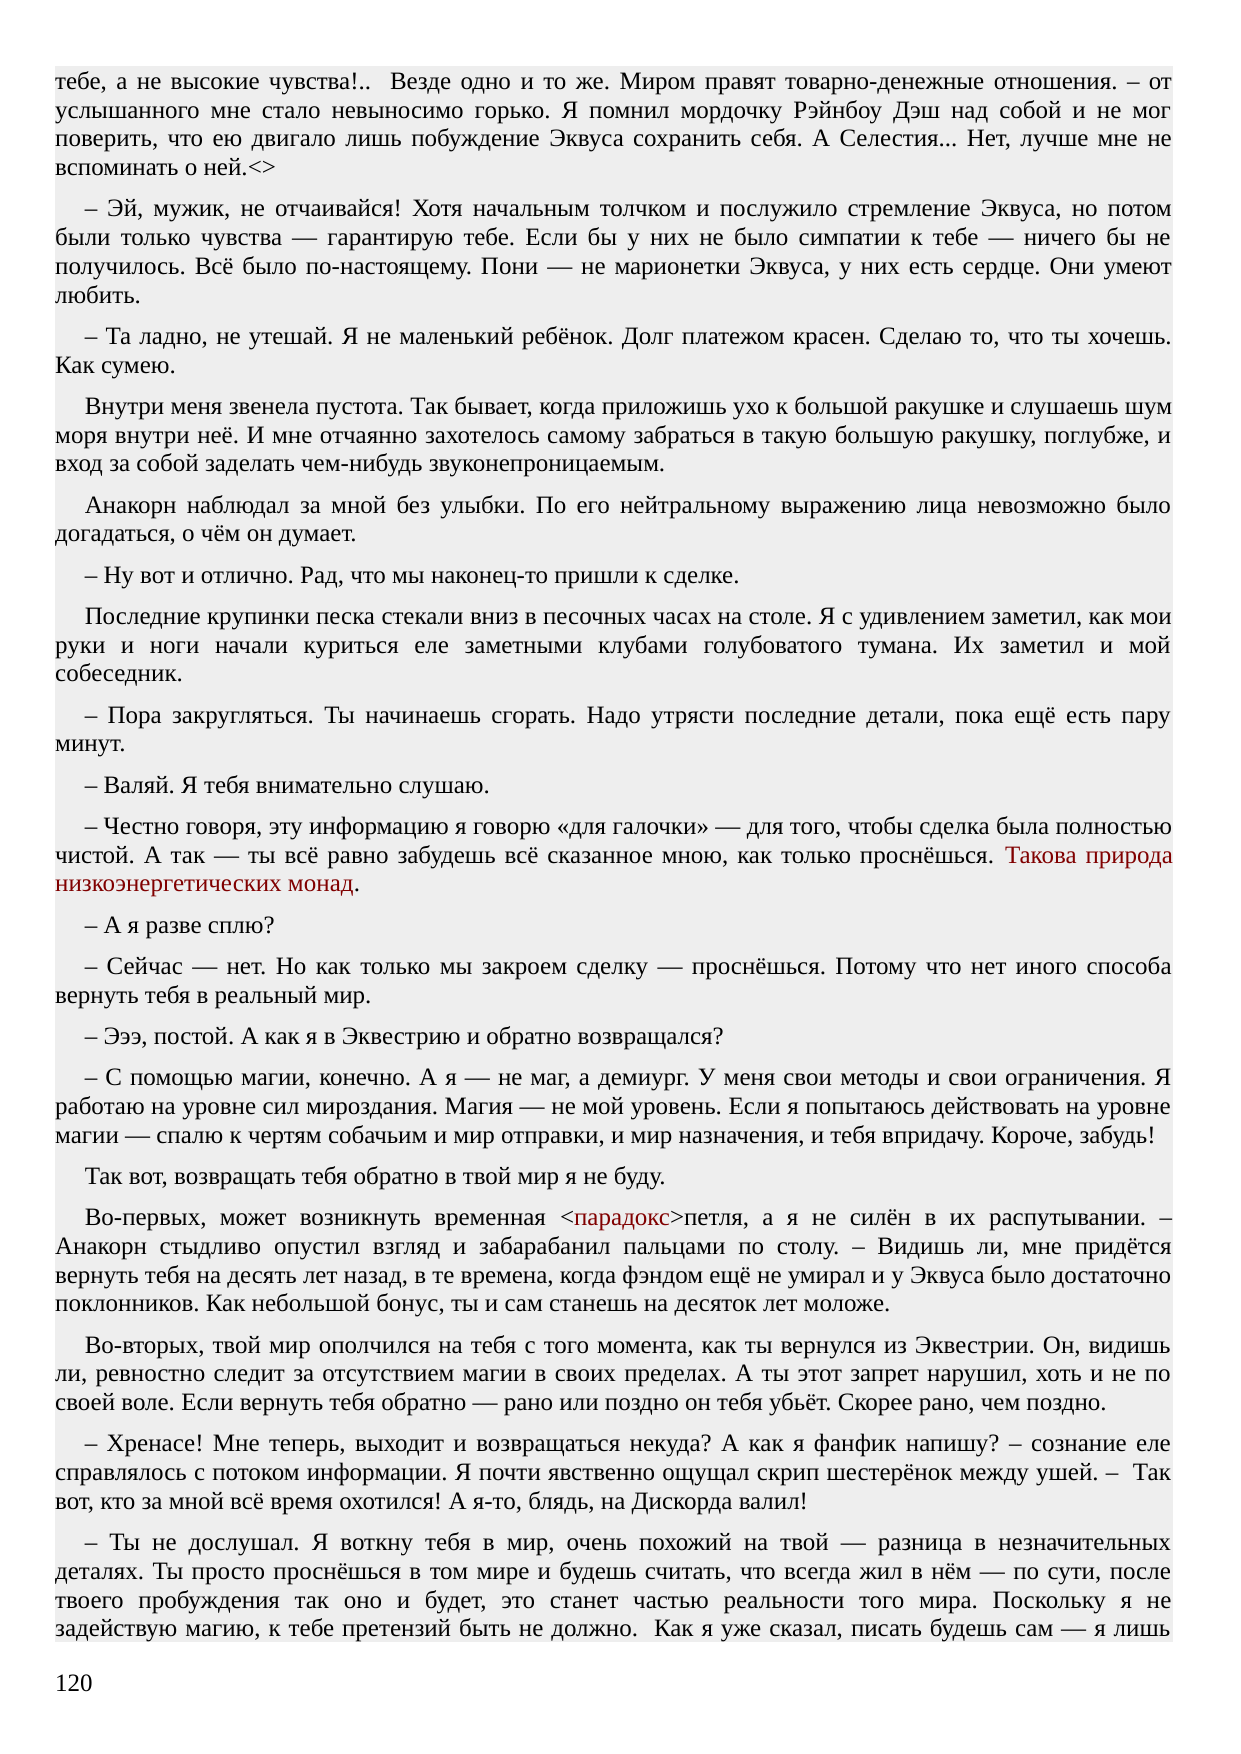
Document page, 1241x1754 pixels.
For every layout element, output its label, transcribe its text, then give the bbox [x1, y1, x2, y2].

text тебе, а не высокие чувства!.. Везде одно и то же. Миром правят товарно-денежные отношения. – от услышанного мне стало невыносимо горько. Я помнил мордочку Рэйнбоу Дэш над собой и не мог поверить, что ею двигало лишь побуждение Эквуса сохранить себя. А Селестия... Нет, лучше мне не вспоминать о ней.<> [55, 66, 1173, 181]
text – Хренасе! Мне теперь, выходит и возвращаться некуда? А как я фанфик напишу? – сознание еле справлялось с потоком информации. Я почти явственно ощущал скрип шестерёнок между ушей. – Так вот, кто за мной всё время охотился! А я-то, блядь, на Дискорда валил! [55, 1428, 1173, 1515]
text Внутри меня звенела пустота. Так бывает, когда приложишь ухо к большой ракушке и слушаешь шум моря внутри неё. И мне отчаянно захотелось самому забраться в такую большую ракушку, поглубже, и вход за собой заделать чем-нибудь звуконепроницаемым. [55, 391, 1173, 477]
text – Эй, мужик, не отчаивайся! Хотя начальным толчком и послужило стремление Эквуса, но потом были только чувства — гарантирую тебе. Если бы у них не было симпатии к тебе — ничего бы не получилось. Всё было по-настоящему. Пони — не марионетки Эквуса, у них есть сердце. Они умеют любить. [55, 193, 1173, 308]
text Во-вторых, твой мир ополчился на тебя с того момента, как ты вернулся из Эквестрии. Он, видишь ли, ревностно следит за отсутствием магии в своих пределах. А ты этот запрет нарушил, хоть и не по своей воле. Если вернуть тебя обратно — рано или поздно он тебя убьёт. Скорее рано, чем поздно. [55, 1330, 1173, 1416]
text Во-первых, может возникнуть временная <парадокс>петля, а я не силён в их распутывании. – Анакорн стыдливо опустил взгляд и забарабанил пальцами по столу. – Видишь ли, мне придётся вернуть тебя на десять лет назад, в те времена, когда фэндом ещё не умирал и у Эквуса было достаточно поклонников. Как небольшой бонус, ты и сам станешь на десяток лет моложе. [55, 1202, 1173, 1317]
text – Ну вот и отлично. Рад, что мы наконец-то пришли к сделке. [55, 560, 1173, 588]
text Так вот, возвращать тебя обратно в твой мир я не буду. [55, 1161, 1173, 1190]
text – Та ладно, не утешай. Я не маленький ребёнок. Долг платежом красен. Сделаю то, что ты хочешь. Как сумею. [55, 321, 1173, 378]
text – Пора закругляться. Ты начинаешь сгорать. Надо утрясти последние детали, пока ещё есть пару минут. [55, 700, 1173, 757]
text – Ты не дослушал. Я воткну тебя в мир, очень похожий на твой — разница в незначительных деталях. Ты просто проснёшься в том мире и будешь считать, что всегда жил в нём — по сути, после твоего пробуждения так оно и будет, это станет частью реальности того мира. Поскольку я не задействую магию, к тебе претензий быть не должно. Как я уже сказал, писать будешь сам — я лишь [55, 1527, 1173, 1642]
text – А я разве сплю? [55, 910, 1173, 938]
text Последние крупинки песка стекали вниз в песочных часах на столе. Я с удивлением заметил, как мои руки и ноги начали куриться еле заметными клубами голубоватого тумана. Их заметил и мой собеседник. [55, 601, 1173, 687]
text – Сейчас — нет. Но как только мы закроем сделку — проснёшься. Потому что нет иного способа вернуть тебя в реальный мир. [55, 951, 1173, 1008]
text – Эээ, постой. А как я в Эквестрию и обратно возвращался? [55, 1021, 1173, 1050]
text – С помощью магии, конечно. А я — не маг, а демиург. У меня свои методы и свои ограничения. Я работаю на уровне сил мироздания. Магия — не мой уровень. Если я попытаюсь действовать на уровне магии — спалю к чертям собачьим и мир отправки, и мир назначения, и тебя впридачу. Короче, забудь! [55, 1062, 1173, 1148]
text – Честно говоря, эту информацию я говорю «для галочки» — для того, чтобы сделка была полностью чистой. А так — ты всё равно забудешь всё сказанное мною, как только проснёшься. Такова природа низкоэнергетических монад. [55, 811, 1173, 897]
text Анакорн наблюдал за мной без улыбки. По его нейтральному выражению лица невозможно было догадаться, о чём он думает. [55, 490, 1173, 547]
text – Валяй. Я тебя внимательно слушаю. [55, 770, 1173, 798]
